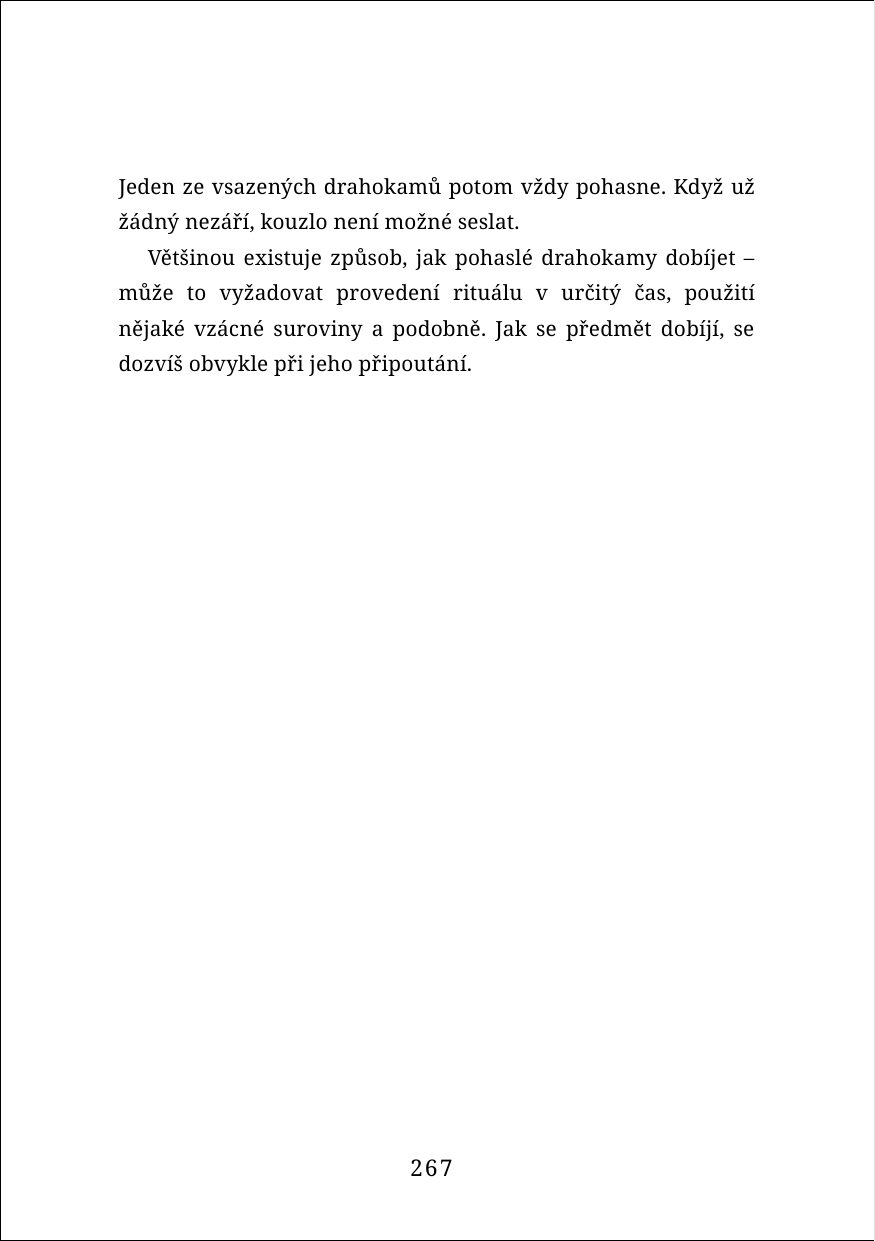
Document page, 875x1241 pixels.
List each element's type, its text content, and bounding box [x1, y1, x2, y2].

text Jeden ze vsazených drahokamů potom vždy pohasne. Když už žádný nezáří, kouzlo není možné seslat. Většinou existuje způsob, jak pohaslé drahokamy dobíjet – může to vyžadovat provedení rituálu v určitý čas, použití nějaké vzácné suroviny a podobně. Jak se předmět dobíjí, se dozvíš obvykle při jeho připoutání. [118, 172, 756, 378]
